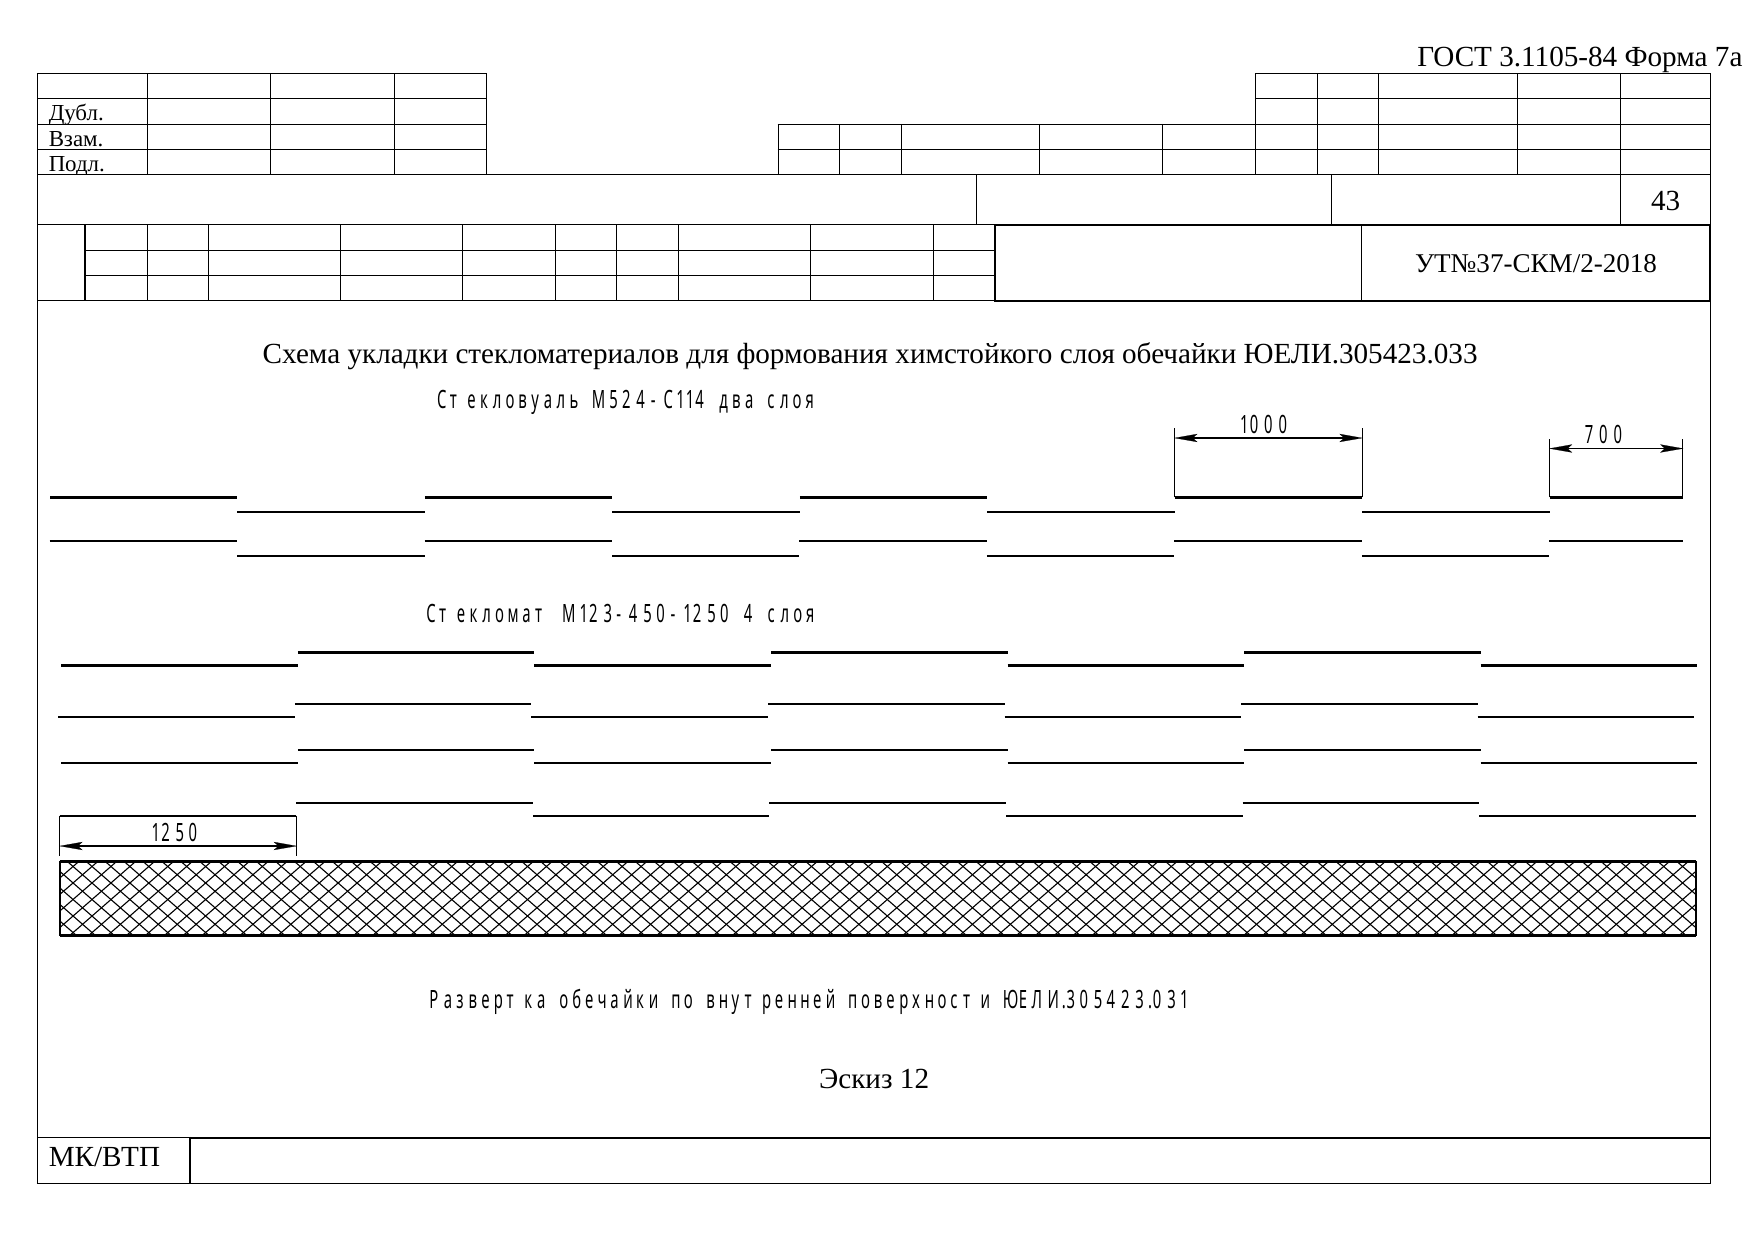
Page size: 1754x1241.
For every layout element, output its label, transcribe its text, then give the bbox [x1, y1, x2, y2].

table_header [778, 73, 1255, 124]
table_cell [1379, 99, 1517, 124]
table_cell [1040, 150, 1162, 174]
table_cell [1518, 150, 1620, 174]
table_cell Дубл. [38, 99, 147, 124]
table_cell [617, 225, 678, 249]
table_cell [902, 150, 1039, 174]
table_cell [1318, 99, 1378, 124]
table_cell [148, 150, 270, 174]
table_cell [779, 150, 839, 174]
table_cell [395, 125, 486, 149]
table_cell [209, 251, 340, 275]
table_header [487, 73, 778, 174]
table_cell [1318, 150, 1378, 174]
table_cell [271, 125, 394, 149]
table_cell [148, 251, 208, 275]
table_cell [934, 276, 994, 300]
table_cell [271, 99, 394, 124]
table_cell [1163, 125, 1255, 149]
table_cell [679, 276, 810, 300]
table_cell [86, 251, 147, 275]
table_cell [779, 125, 839, 149]
table_cell [617, 251, 678, 275]
table_cell [341, 251, 462, 275]
table_cell [1332, 175, 1620, 224]
table_cell УТ№37-СКМ/2-2018 [1362, 226, 1709, 300]
table_cell [1621, 99, 1710, 124]
table_cell [1163, 150, 1255, 174]
table_cell [934, 225, 994, 249]
table_cell [463, 251, 555, 275]
table_cell [148, 225, 208, 249]
table_cell [811, 276, 933, 300]
text ГОСТ 3.1105-84 Форма 7а [53, 39, 1742, 73]
table_cell [271, 150, 394, 174]
table_cell [996, 226, 1361, 300]
table_header [1621, 74, 1710, 98]
table_header [271, 74, 394, 98]
table_cell [341, 225, 462, 249]
table_cell [1379, 125, 1517, 149]
table_cell [840, 150, 901, 174]
table_cell [977, 175, 1331, 224]
table_cell [148, 99, 270, 124]
table_header [395, 74, 486, 98]
table_cell [191, 1139, 1710, 1183]
table_cell [617, 276, 678, 300]
table_cell [209, 276, 340, 300]
table_cell [1256, 150, 1317, 174]
table_cell [86, 225, 147, 249]
table_cell [1379, 150, 1517, 174]
table_cell [556, 225, 616, 249]
table_cell [679, 251, 810, 275]
table_cell [209, 225, 340, 249]
table_cell [1621, 150, 1710, 174]
table_cell [679, 225, 810, 249]
table_cell [341, 276, 462, 300]
table_cell Взам. [38, 125, 147, 149]
table_cell [1621, 125, 1710, 149]
table_cell Схема укладки стекломатериалов для формования химстойкого слоя обечайки ЮЕЛИ.305423.033 Эскиз 12 [38, 301, 1710, 1137]
table_header [148, 74, 270, 98]
table_cell [1040, 125, 1162, 149]
table_cell [811, 251, 933, 275]
table_cell [1518, 125, 1620, 149]
table_cell [1256, 125, 1317, 149]
table_header [38, 74, 147, 98]
table_cell [811, 225, 933, 249]
table_cell Подл. [38, 150, 147, 174]
table_cell [1518, 99, 1620, 124]
table_cell [840, 125, 901, 149]
table_header [1518, 74, 1620, 98]
table_cell [1256, 99, 1317, 124]
table_cell [38, 175, 976, 224]
table_cell [1318, 125, 1378, 149]
table_cell [395, 150, 486, 174]
table_cell МК/ВТП [38, 1138, 189, 1183]
table_cell [902, 125, 1039, 149]
table_cell [556, 276, 616, 300]
table_cell [463, 225, 555, 249]
table_cell [38, 225, 84, 300]
table_cell [934, 251, 994, 275]
table_header [1379, 74, 1517, 98]
table_cell [395, 99, 486, 124]
table_cell [148, 125, 270, 149]
table_cell [86, 276, 147, 300]
table_cell [148, 276, 208, 300]
table_cell [556, 251, 616, 275]
table_header [1318, 74, 1378, 98]
table_header [1256, 74, 1317, 98]
table_cell [463, 276, 555, 300]
table_cell 43 [1621, 175, 1710, 224]
